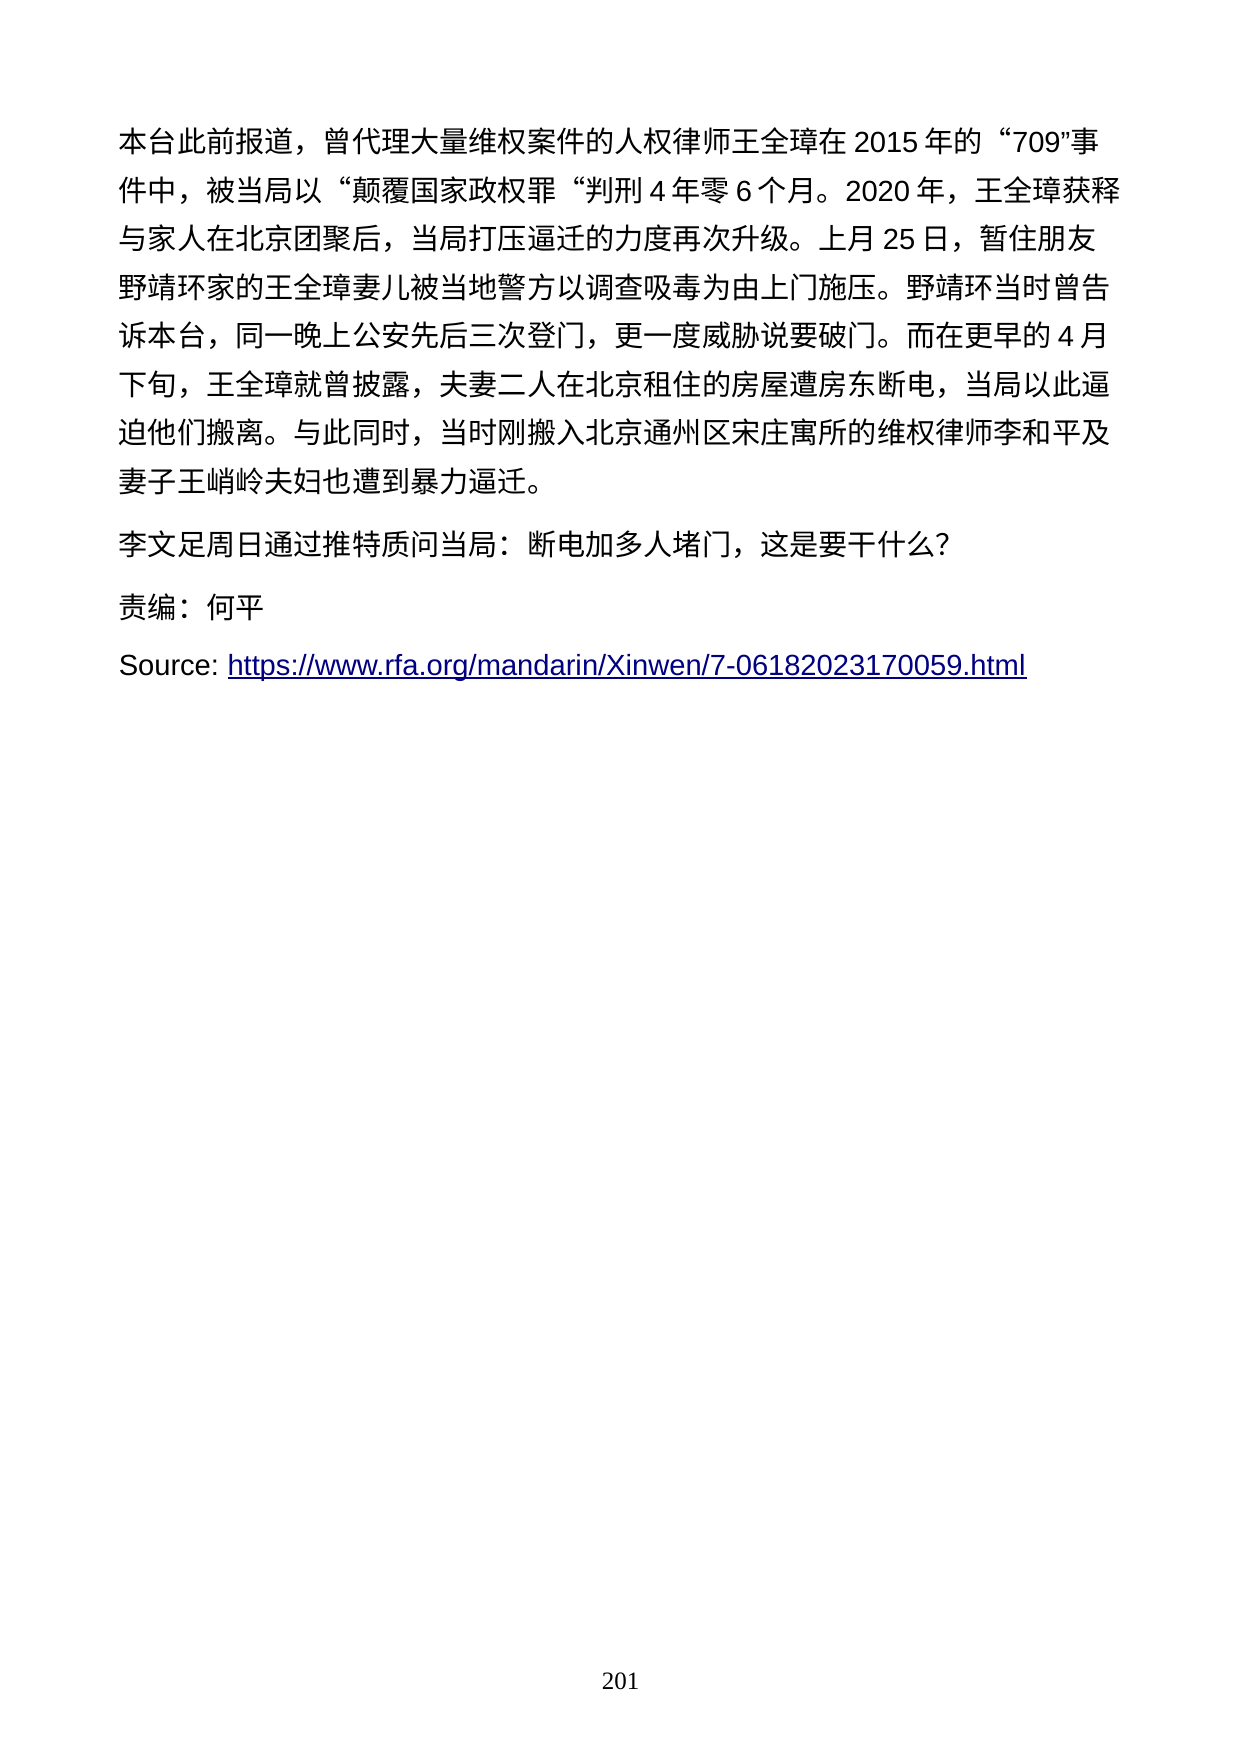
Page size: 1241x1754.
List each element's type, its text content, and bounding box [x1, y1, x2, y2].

text 李文足周日通过推特质问当局：断电加多人堵门，这是要干什么？ [118, 521, 1122, 564]
text Source: https://www.rfa.org/mandarin/Xinwen/7-06182023170059.html [118, 648, 1122, 681]
text 本台此前报道，曾代理大量维权案件的人权律师王全璋在2015年的“709”事件中，被当局以“颠覆国家政权罪“判刑4年零6个月。2020年，王全璋获释与家人在北京团聚后，当局打压逼迁的力度再次升级。上月25日，暂住朋友野靖环家的王全璋妻儿被当地警方以调查吸毒为由上门施压。野靖环当时曾告诉本台，同一晚上公安先后三次登门，更一度威胁说要破门。而在更早的4月下旬，王全璋就曾披露，夫妻二人在北京租住的房屋遭房东断电，当局以此逼迫他们搬离。与此同时，当时刚搬入北京通州区宋庄寓所的维权律师李和平及妻子王峭岭夫妇也遭到暴力逼迁。 [118, 118, 1122, 501]
text 责编：何平 [118, 584, 1122, 627]
